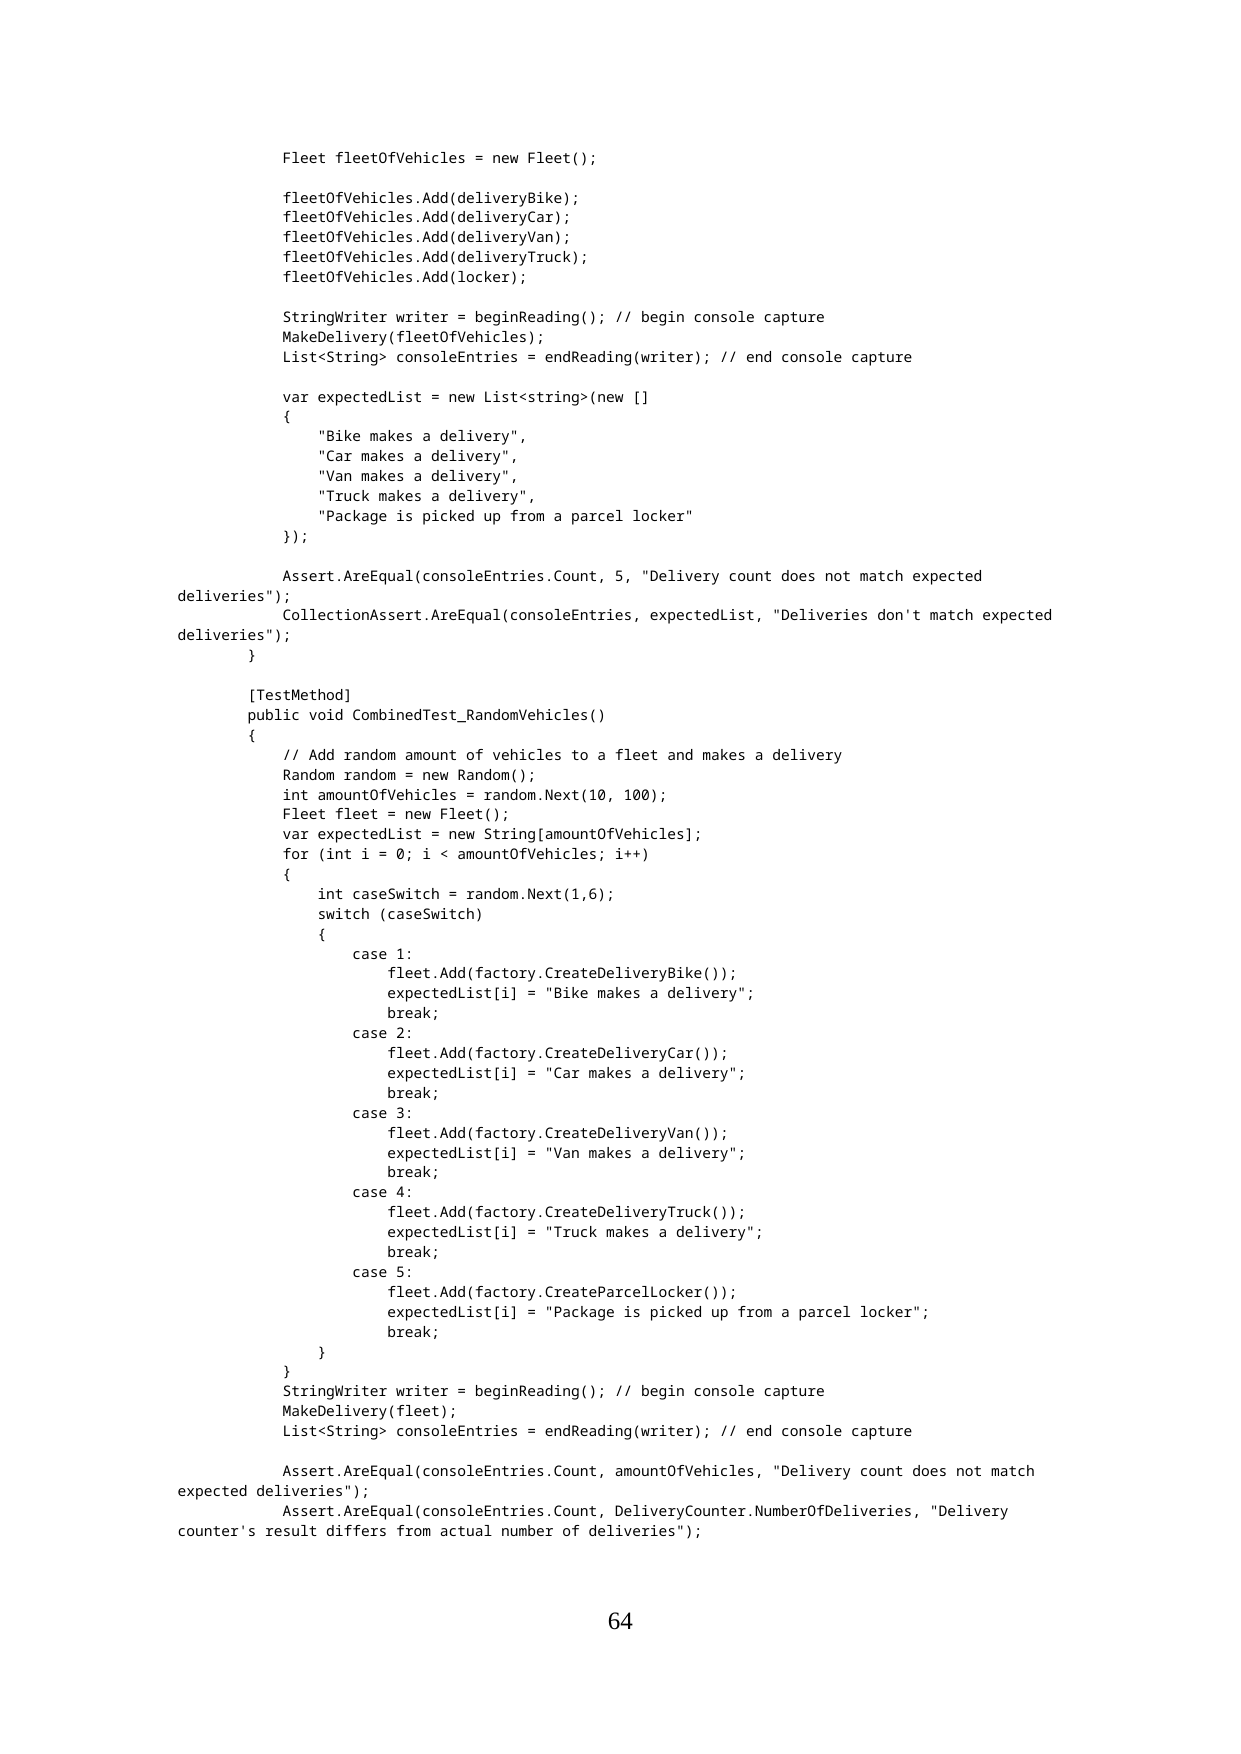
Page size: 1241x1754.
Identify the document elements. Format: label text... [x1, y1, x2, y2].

text fleet.Add(factory.CreateDeliveryBike()); [177, 963, 1063, 983]
text fleet.Add(factory.CreateDeliveryVan()); [177, 1122, 1063, 1142]
text "Van makes a delivery", [177, 466, 1063, 486]
text List<String> consoleEntries = endReading(writer); // end console capture [177, 347, 1063, 366]
text CollectionAssert.AreEqual(consoleEntries, expectedList, "Deliveries don't match expected deliveries"); [177, 605, 1063, 645]
text fleet.Add(factory.CreateDeliveryCar()); [177, 1043, 1063, 1063]
text expectedList[i] = "Car makes a delivery"; [177, 1063, 1063, 1083]
text break; [177, 1242, 1063, 1262]
text expectedList[i] = "Bike makes a delivery"; [177, 983, 1063, 1003]
text StringWriter writer = beginReading(); // begin console capture [177, 1381, 1063, 1401]
text case 3: [177, 1103, 1063, 1122]
text Fleet fleetOfVehicles = new Fleet(); [177, 148, 1063, 167]
text for (int i = 0; i < amountOfVehicles; i++) [177, 844, 1063, 864]
text MakeDelivery(fleet); [177, 1401, 1063, 1421]
text { [177, 923, 1063, 943]
text } [177, 1341, 1063, 1361]
text Random random = new Random(); [177, 764, 1063, 784]
text case 4: [177, 1182, 1063, 1202]
text break; [177, 1162, 1063, 1182]
text fleetOfVehicles.Add(deliveryCar); [177, 207, 1063, 227]
text { [177, 864, 1063, 884]
text public void CombinedTest_RandomVehicles() [177, 705, 1063, 724]
text { [177, 724, 1063, 744]
text Assert.AreEqual(consoleEntries.Count, DeliveryCounter.NumberOfDeliveries, "Delivery counter's result differs from actual number of deliveries"); [177, 1501, 1063, 1540]
text fleetOfVehicles.Add(deliveryTruck); [177, 247, 1063, 267]
text case 5: [177, 1262, 1063, 1282]
text } [177, 1361, 1063, 1381]
text }); [177, 526, 1063, 546]
text Assert.AreEqual(consoleEntries.Count, amountOfVehicles, "Delivery count does not match expected deliveries"); [177, 1461, 1063, 1501]
text { [177, 406, 1063, 426]
text break; [177, 1083, 1063, 1103]
text expectedList[i] = "Package is picked up from a parcel locker"; [177, 1302, 1063, 1321]
text fleetOfVehicles.Add(deliveryVan); [177, 227, 1063, 247]
text var expectedList = new List<string>(new [] [177, 386, 1063, 406]
text case 1: [177, 943, 1063, 963]
text [TestMethod] [177, 685, 1063, 705]
text fleetOfVehicles.Add(deliveryBike); [177, 187, 1063, 207]
text case 2: [177, 1023, 1063, 1043]
text fleetOfVehicles.Add(locker); [177, 267, 1063, 287]
text MakeDelivery(fleetOfVehicles); [177, 327, 1063, 347]
text Assert.AreEqual(consoleEntries.Count, 5, "Delivery count does not match expected deliveries"); [177, 565, 1063, 605]
text switch (caseSwitch) [177, 904, 1063, 923]
text "Truck makes a delivery", [177, 486, 1063, 506]
text "Car makes a delivery", [177, 446, 1063, 466]
text // Add random amount of vehicles to a fleet and makes a delivery [177, 744, 1063, 764]
text List<String> consoleEntries = endReading(writer); // end console capture [177, 1421, 1063, 1441]
text break; [177, 1321, 1063, 1341]
text fleet.Add(factory.CreateParcelLocker()); [177, 1282, 1063, 1302]
text "Package is picked up from a parcel locker" [177, 506, 1063, 526]
text "Bike makes a delivery", [177, 426, 1063, 446]
text break; [177, 1003, 1063, 1023]
text var expectedList = new String[amountOfVehicles]; [177, 824, 1063, 844]
text int amountOfVehicles = random.Next(10, 100); [177, 784, 1063, 804]
text fleet.Add(factory.CreateDeliveryTruck()); [177, 1202, 1063, 1222]
text Fleet fleet = new Fleet(); [177, 804, 1063, 824]
text int caseSwitch = random.Next(1,6); [177, 884, 1063, 904]
text } [177, 645, 1063, 665]
text expectedList[i] = "Van makes a delivery"; [177, 1142, 1063, 1162]
text StringWriter writer = beginReading(); // begin console capture [177, 307, 1063, 327]
text expectedList[i] = "Truck makes a delivery"; [177, 1222, 1063, 1242]
